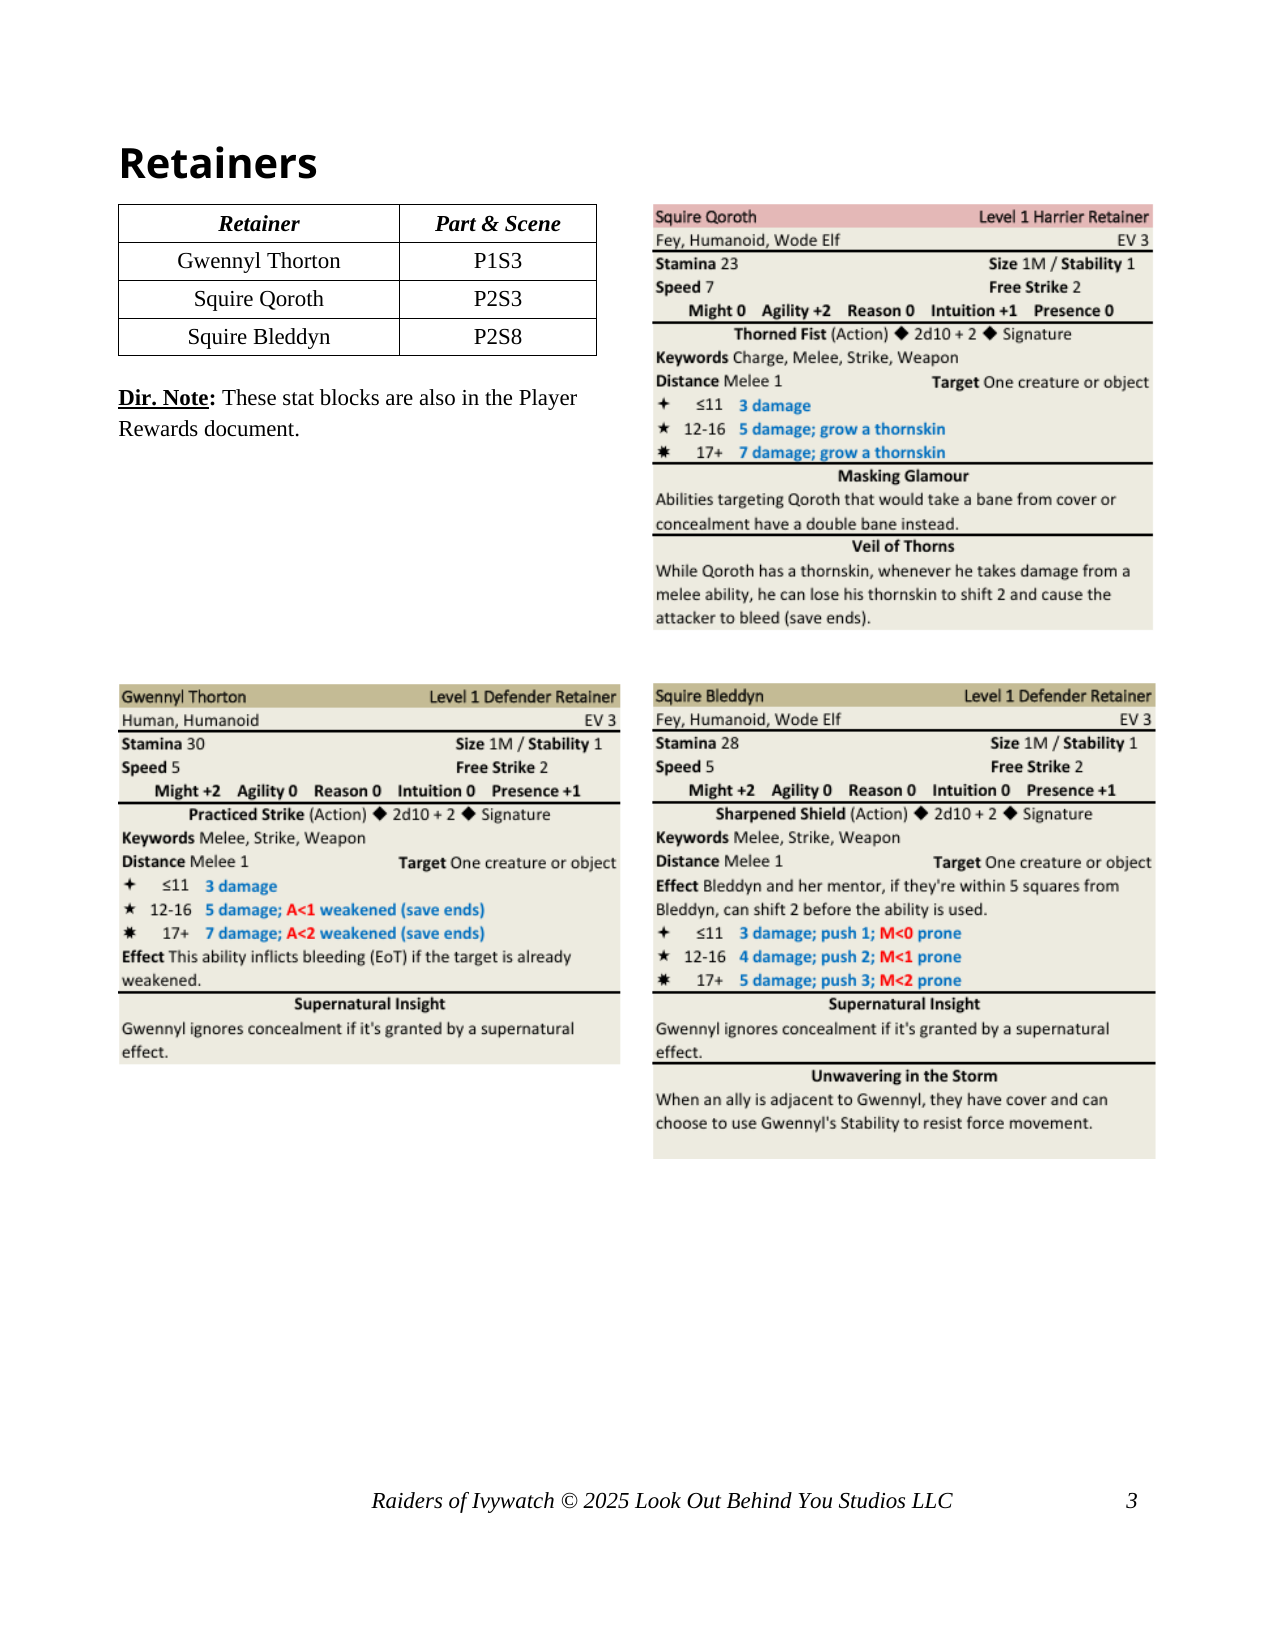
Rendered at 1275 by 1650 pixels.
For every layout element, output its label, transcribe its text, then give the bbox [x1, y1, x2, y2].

table_cell P2S3 [400, 281, 596, 318]
text Dir. Note: These stat blocks are also in the Player Rewards document. [118, 384, 622, 441]
picture [652, 203, 1157, 634]
table_cell Gwennyl Thorton [119, 243, 399, 280]
picture [652, 682, 1157, 1159]
table_header Part & Scene [400, 205, 596, 242]
table_header Retainer [119, 205, 399, 242]
picture [118, 683, 623, 1067]
table_cell Squire Bleddyn [119, 319, 399, 355]
table_cell P1S3 [400, 243, 596, 280]
table_cell P2S8 [400, 319, 596, 355]
subtitle Retainers [118, 134, 1157, 191]
table_cell Squire Qoroth [119, 281, 399, 318]
